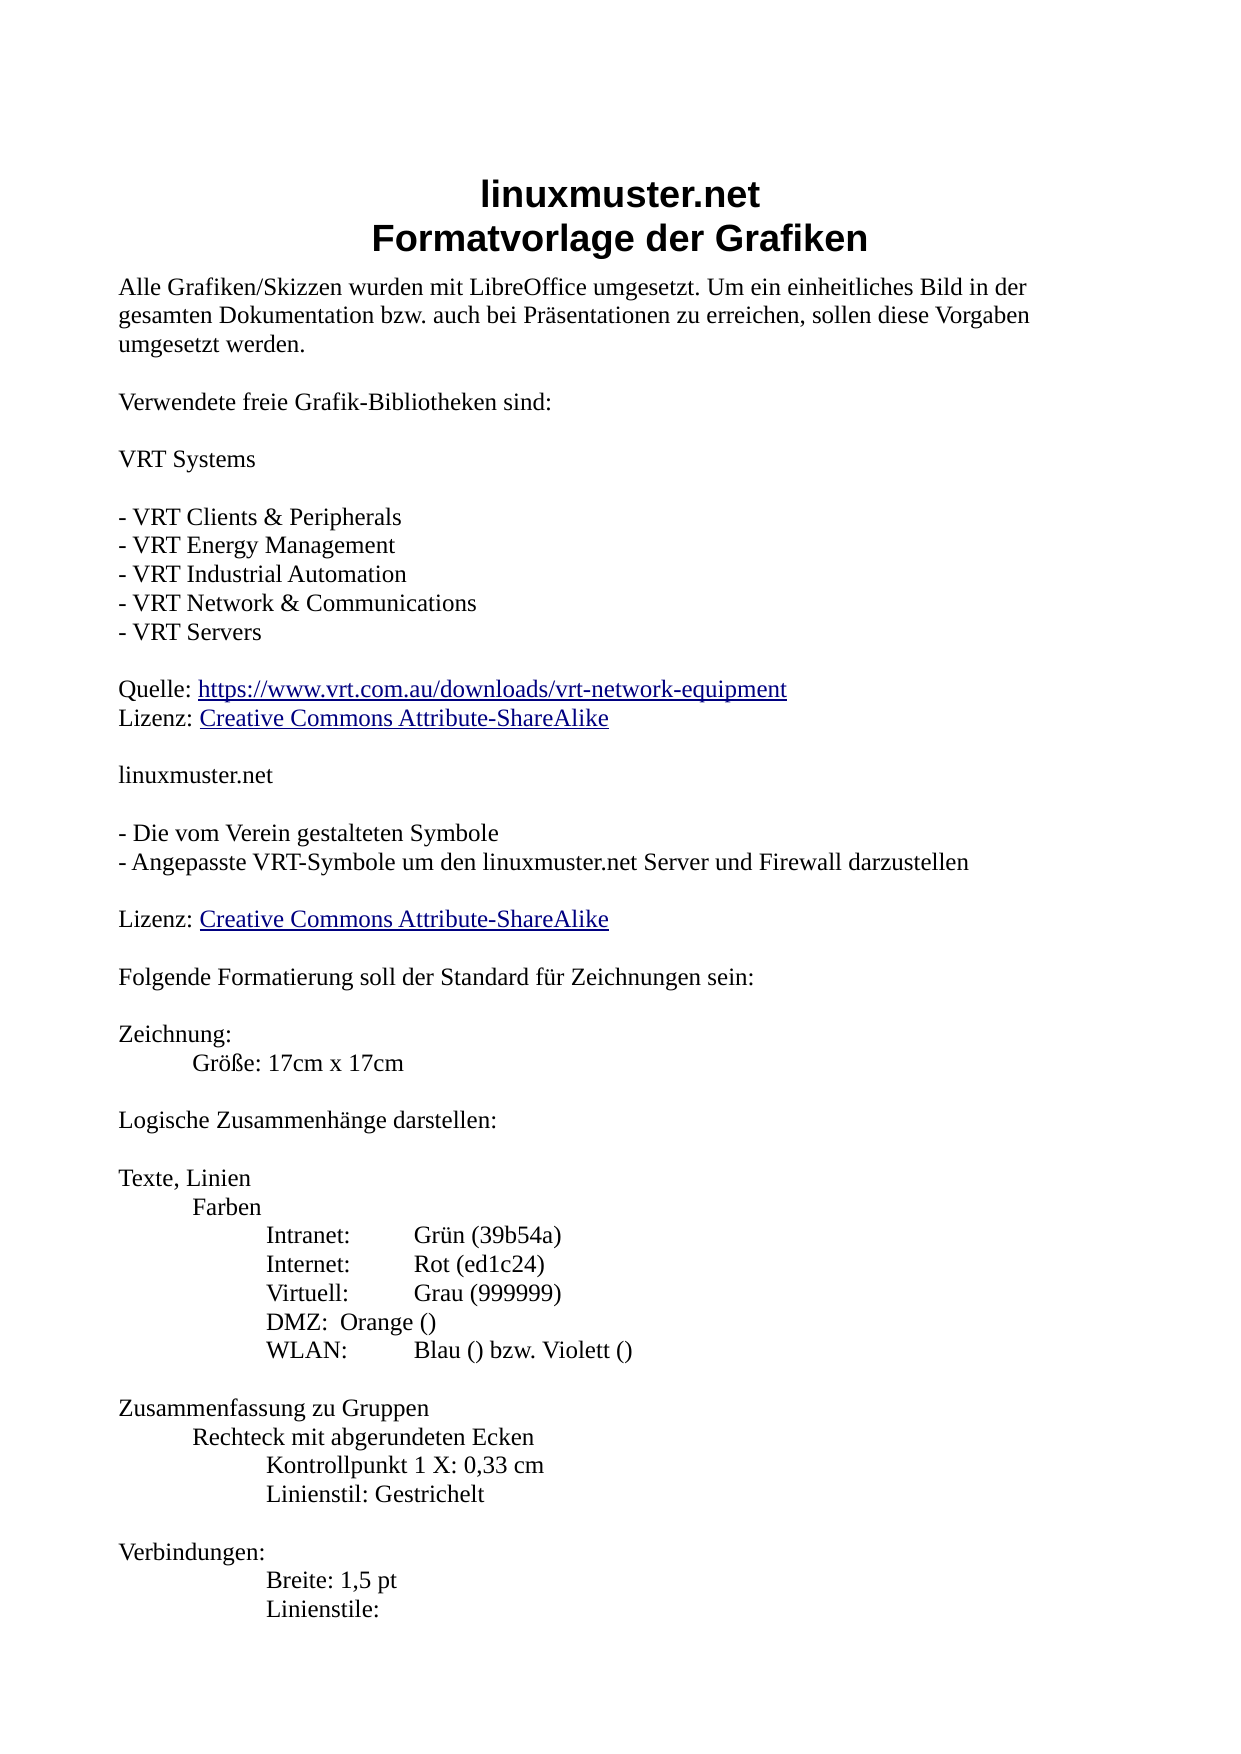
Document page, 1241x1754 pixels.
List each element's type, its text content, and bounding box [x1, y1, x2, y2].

text - Angepasste VRT-Symbole um den linuxmuster.net Server und Firewall darzustellen [118, 847, 1122, 875]
text Zeichnung: [118, 1019, 1122, 1048]
text Rechteck mit abgerundeten Ecken [118, 1422, 1122, 1450]
text - VRT Industrial Automation [118, 559, 1122, 588]
text linuxmuster.net [118, 760, 1122, 789]
text Linienstil: Gestrichelt [118, 1479, 1122, 1508]
text Lizenz: Creative Commons Attribute-ShareAlike [118, 703, 1122, 732]
text Intranet: Grün (39b54a) [118, 1220, 1122, 1249]
text Lizenz: Creative Commons Attribute-ShareAlike [118, 904, 1122, 933]
text DMZ: Orange () [118, 1307, 1122, 1335]
text VRT Systems [118, 444, 1122, 473]
text Alle Grafiken/Skizzen wurden mit LibreOffice umgesetzt. Um ein einheitliches Bild in der gesamten Dokumentation bzw. auch bei Präsentationen zu erreichen, sollen diese Vorgaben umgesetzt werden. [118, 272, 1122, 358]
text - VRT Clients & Peripherals [118, 502, 1122, 530]
text WLAN: Blau () bzw. Violett () [118, 1335, 1122, 1364]
text Internet: Rot (ed1c24) [118, 1249, 1122, 1278]
text - Die vom Verein gestalteten Symbole [118, 818, 1122, 847]
text Logische Zusammenhänge darstellen: [118, 1105, 1122, 1134]
text Breite: 1,5 pt [118, 1565, 1122, 1594]
text - VRT Energy Management [118, 530, 1122, 559]
text Quelle: https://www.vrt.com.au/downloads/vrt-network-equipment [118, 674, 1122, 703]
text Kontrollpunkt 1 X: 0,33 cm [118, 1450, 1122, 1479]
subtitle linuxmuster.net Formatvorlage der Grafiken [118, 172, 1122, 259]
text Linienstile: [118, 1594, 1122, 1623]
text Texte, Linien [118, 1163, 1122, 1192]
text - VRT Servers [118, 617, 1122, 645]
text Größe: 17cm x 17cm [118, 1048, 1122, 1077]
text Verbindungen: [118, 1537, 1122, 1565]
text Verwendete freie Grafik-Bibliotheken sind: [118, 387, 1122, 415]
text Folgende Formatierung soll der Standard für Zeichnungen sein: [118, 962, 1122, 990]
text Farben [118, 1192, 1122, 1220]
text Zusammenfassung zu Gruppen [118, 1393, 1122, 1422]
text Virtuell: Grau (999999) [118, 1278, 1122, 1307]
text - VRT Network & Communications [118, 588, 1122, 617]
